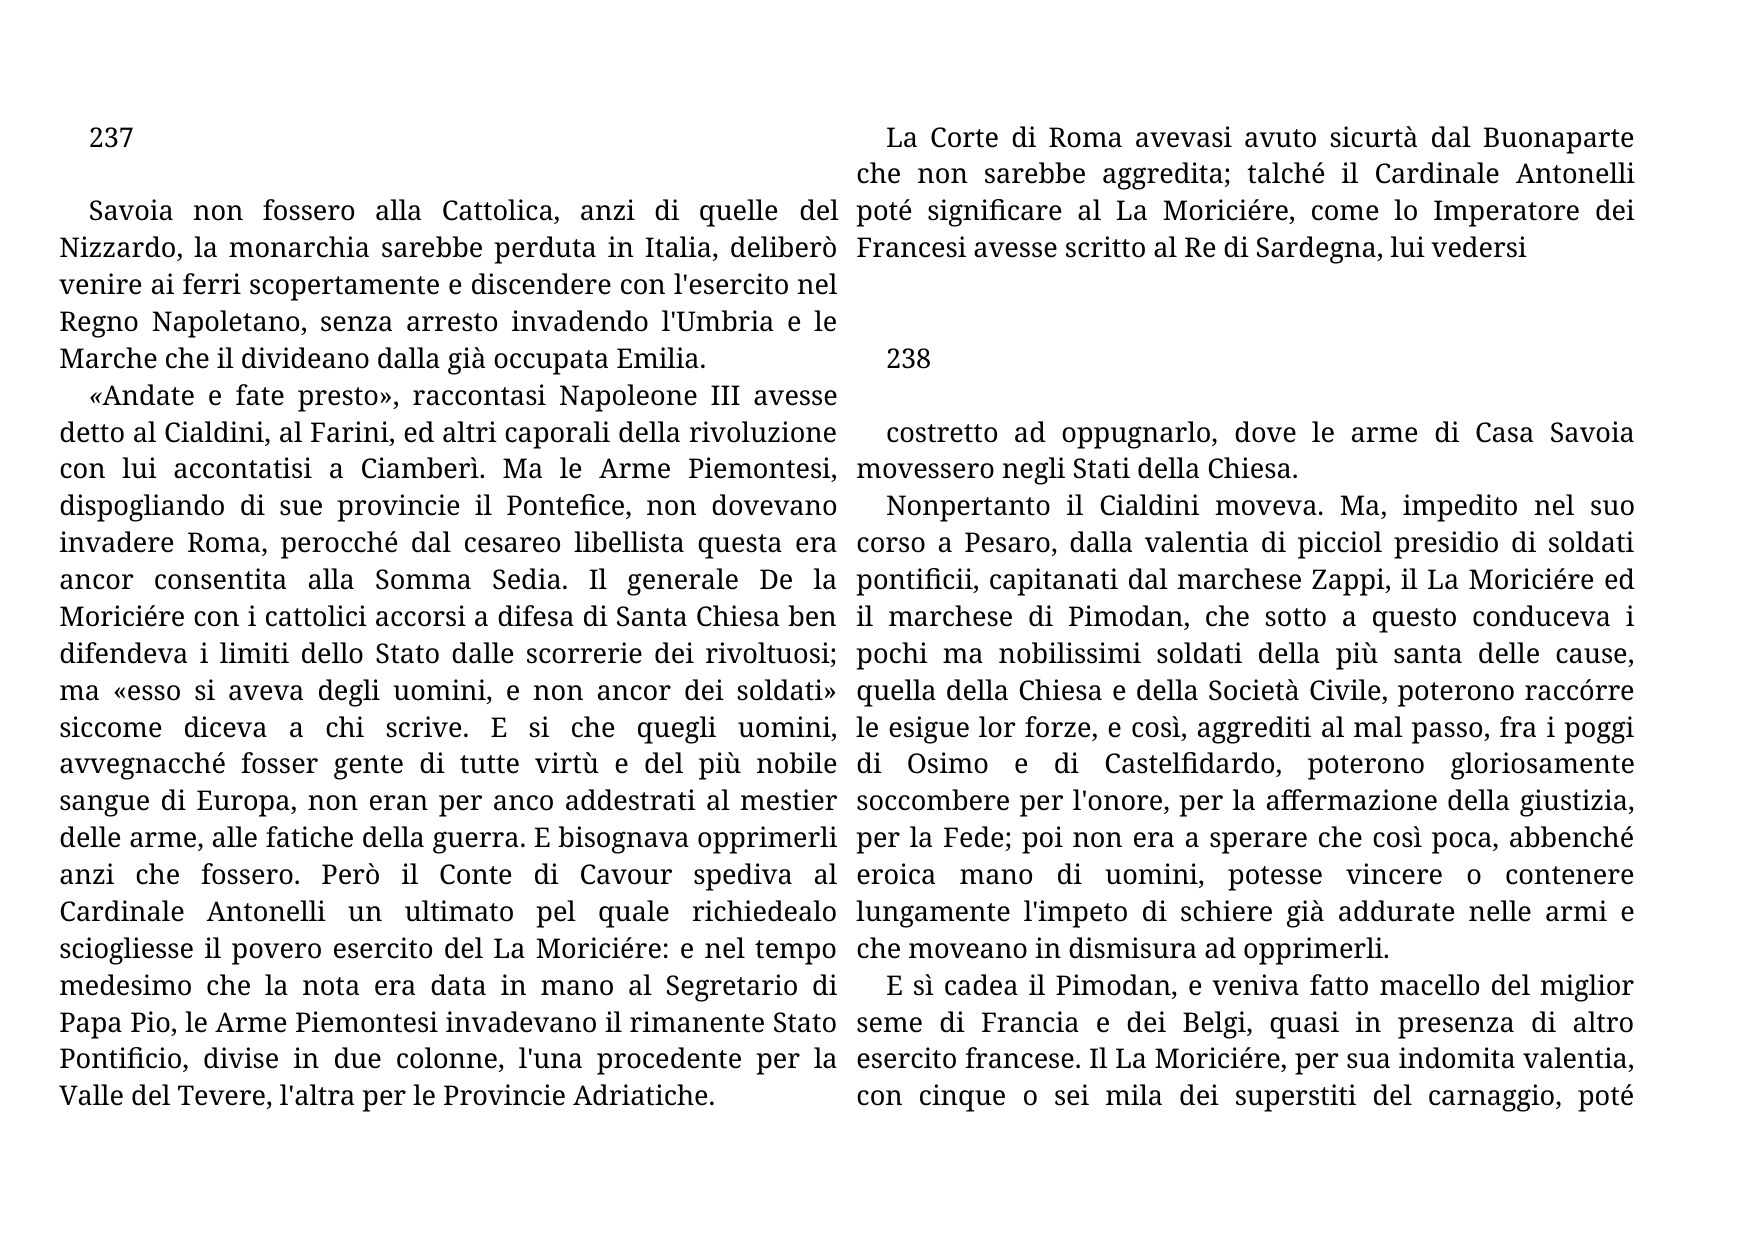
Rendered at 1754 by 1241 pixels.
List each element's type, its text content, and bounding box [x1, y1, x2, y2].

text 238 [856, 339, 1636, 376]
text Savoia non fossero alla Cattolica, anzi di quelle del Nizzardo, la monarchia sarebbe perduta in Italia, deliberò venire ai ferri scopertamente e discendere con l'esercito nel Regno Napoletano, senza arresto invadendo l'Umbria e le Marche che il divideano dalla già occupata Emilia. [59, 192, 838, 376]
text Nonpertanto il Cialdini moveva. Ma, impedito nel suo corso a Pesaro, dalla valentia di picciol presidio di soldati pontificii, capitanati dal marchese Zappi, il La Moriciére ed il marchese di Pimodan, che sotto a questo conduceva i pochi ma nobilissimi soldati della più santa delle cause, quella della Chiesa e della Società Civile, poterono raccórre le esigue lor forze, e così, aggrediti al mal passo, fra i poggi di Osimo e di Castelfidardo, poterono gloriosamente soccombere per l'onore, per la affermazione della giustizia, per la Fede; poi non era a sperare che così poca, abbenché eroica mano di uomini, potesse vincere o contenere lungamente l'impeto di schiere già addurate nelle armi e che moveano in dismisura ad opprimerli. [856, 487, 1636, 966]
text «Andate e fate presto», raccontasi Napoleone III avesse detto al Cialdini, al Farini, ed altri caporali della rivoluzione con lui accontatisi a Ciamberì. Ma le Arme Piemontesi, dispogliando di sue provincie il Pontefice, non dovevano invadere Roma, perocché dal cesareo libellista questa era ancor consentita alla Somma Sedia. Il generale De la Moriciére con i cattolici accorsi a difesa di Santa Chiesa ben difendeva i limiti dello Stato dalle scorrerie dei rivoltuosi; ma «esso si aveva degli uomini, e non ancor dei soldati» siccome diceva a chi scrive. E si che quegli uomini, avvegnacché fosser gente di tutte virtù e del più nobile sangue di Europa, non eran per anco addestrati al mestier delle arme, alle fatiche della guerra. E bisognava opprimerli anzi che fossero. Però il Conte di Cavour spediva al Cardinale Antonelli un ultimato pel quale richiedealo sciogliesse il povero esercito del La Moriciére: e nel tempo medesimo che la nota era data in mano al Segretario di Papa Pio, le Arme Piemontesi invadevano il rimanente Stato Pontificio, divise in due colonne, l'una procedente per la Valle del Tevere, l'altra per le Provincie Adriatiche. [59, 376, 838, 1114]
text 237 [59, 118, 838, 155]
text costretto ad oppugnarlo, dove le arme di Casa Savoia movessero negli Stati della Chiesa. [856, 413, 1636, 487]
text E sì cadea il Pimodan, e veniva fatto macello del miglior seme di Francia e dei Belgi, quasi in presenza di altro esercito francese. Il La Moriciére, per sua indomita valentia, con cinque o sei mila dei superstiti del carnaggio, poté [856, 966, 1636, 1114]
text La Corte di Roma avevasi avuto sicurtà dal Buonaparte che non sarebbe aggredita; talché il Cardinale Antonelli poté significare al La Moriciére, come lo Imperatore dei Francesi avesse scritto al Re di Sardegna, lui vedersi [856, 118, 1636, 266]
